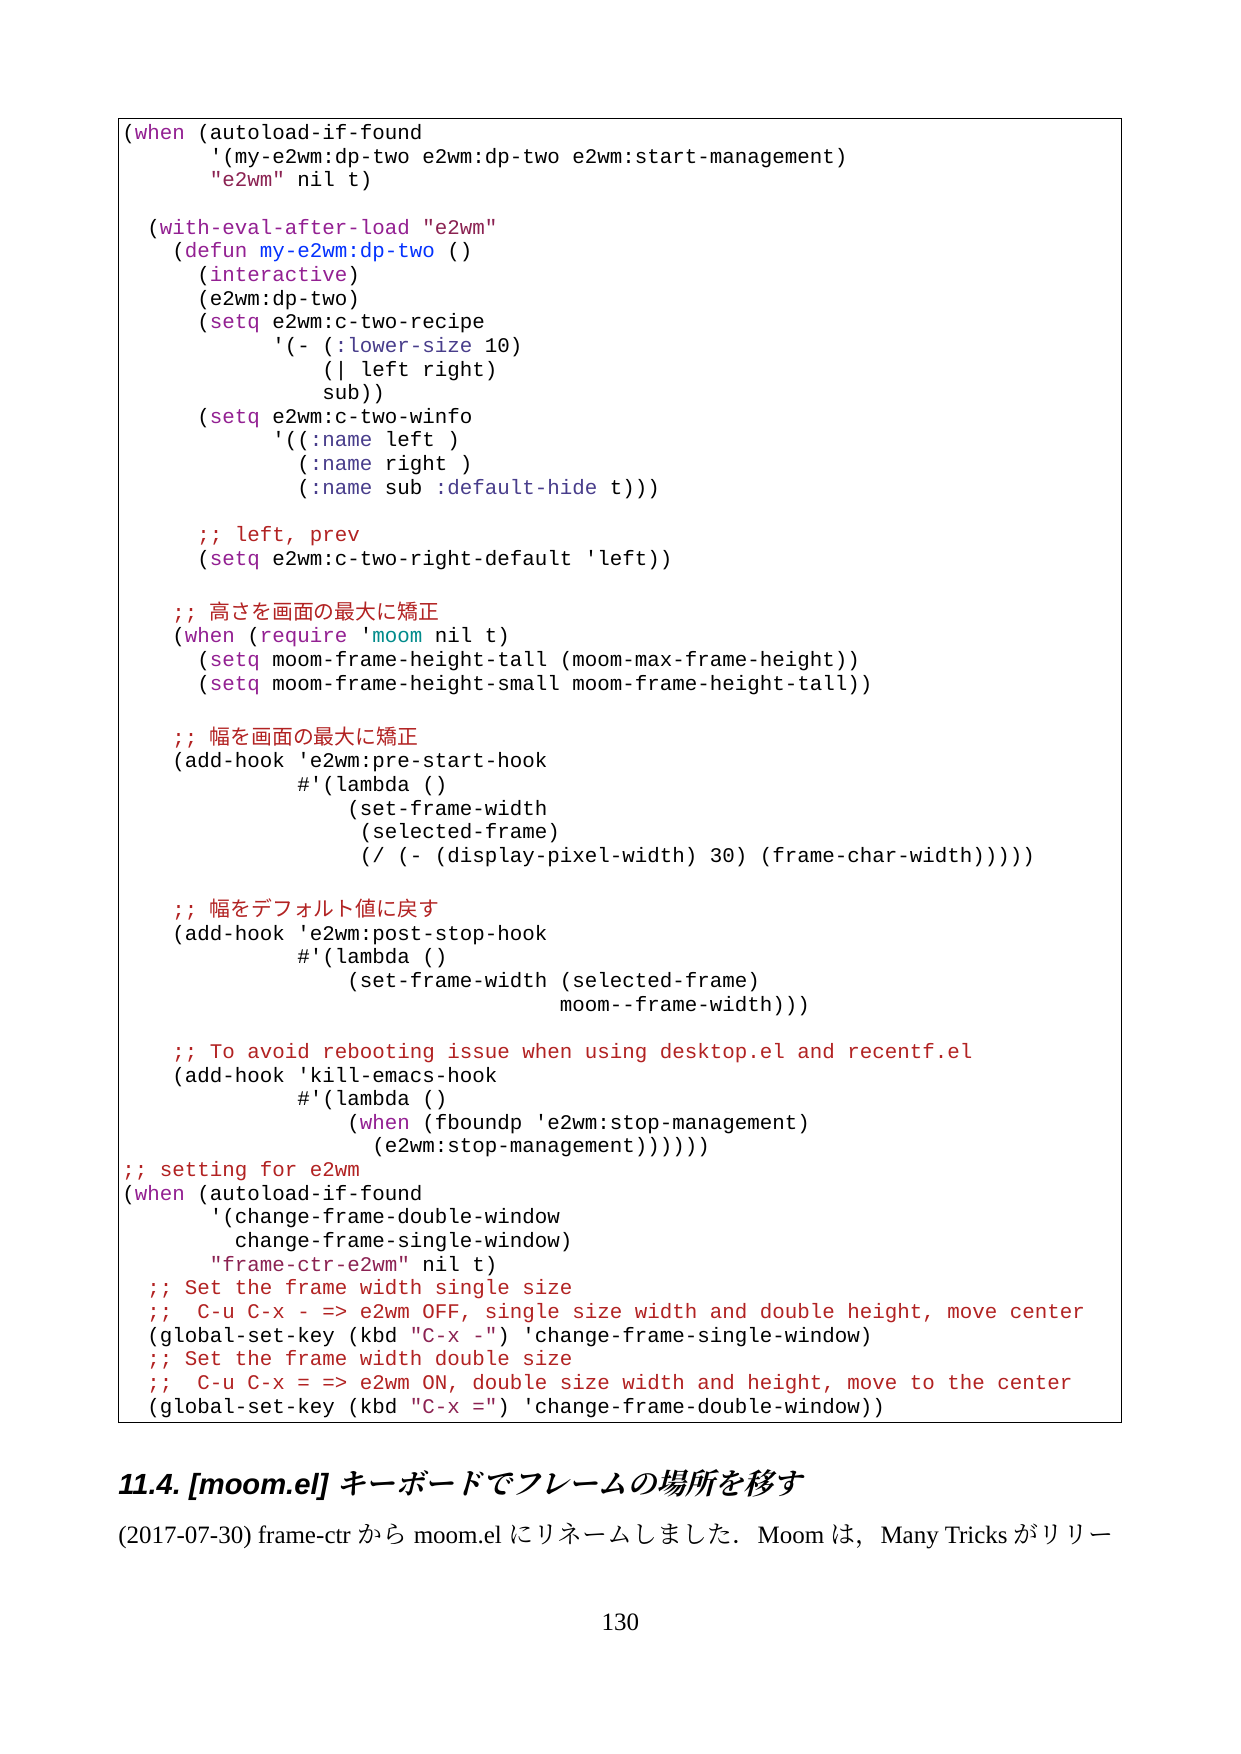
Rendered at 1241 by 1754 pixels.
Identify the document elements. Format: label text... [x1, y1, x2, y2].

text ;; Set the frame width single size [119, 1273, 1121, 1297]
text (when (autoload-if-found [119, 119, 1121, 142]
text (add-hook 'kill-emacs-hook [119, 1061, 1121, 1084]
text (| left right) [119, 354, 1121, 378]
text "frame-ctr-e2wm" nil t) [119, 1250, 1121, 1273]
text (setq e2wm:c-two-recipe [119, 307, 1121, 331]
text (defun my-e2wm:dp-two () [119, 236, 1121, 260]
text (setq e2wm:c-two-winfo [119, 402, 1121, 426]
text #'(lambda () [119, 1084, 1121, 1108]
text (e2wm:dp-two) [119, 284, 1121, 307]
text change-frame-single-window) [119, 1226, 1121, 1250]
text (add-hook 'e2wm:pre-start-hook [119, 746, 1121, 770]
text (set-frame-width [119, 794, 1121, 817]
text (add-hook 'e2wm:post-stop-hook [119, 919, 1121, 942]
text ;; left, prev [119, 520, 1121, 544]
text '(change-frame-double-window [119, 1202, 1121, 1226]
text ;; 幅を画面の最大に矯正 [119, 716, 1121, 746]
text (selected-frame) [119, 817, 1121, 841]
text '(- (:lower-size 10) [119, 331, 1121, 354]
text (with-eval-after-load "e2wm" [119, 213, 1121, 236]
text #'(lambda () [119, 942, 1121, 966]
text (set-frame-width (selected-frame) [119, 966, 1121, 990]
text #'(lambda () [119, 770, 1121, 794]
text '(my-e2wm:dp-two e2wm:dp-two e2wm:start-management) [119, 142, 1121, 165]
text ;; C-u C-x - => e2wm OFF, single size width and double height, move center [119, 1297, 1121, 1321]
text sub)) [119, 378, 1121, 402]
text moom--frame-width))) [119, 990, 1121, 1013]
text (:name sub :default-hide t))) [119, 473, 1121, 496]
text (setq moom-frame-height-tall (moom-max-frame-height)) [119, 645, 1121, 669]
text (interactive) [119, 260, 1121, 284]
text ;; 幅をデフォルト値に戻す [119, 888, 1121, 919]
text ;; To avoid rebooting issue when using desktop.el and recentf.el [119, 1037, 1121, 1061]
text ;; Set the frame width double size [119, 1344, 1121, 1368]
text ;; 高さを画面の最大に矯正 [119, 591, 1121, 621]
text (2017-07-30) frame-ctr から moom.el にリネームしました．Moom は，Many Tricks がリリー [118, 1515, 1122, 1551]
text (global-set-key (kbd "C-x =") 'change-frame-double-window)) [119, 1392, 1121, 1422]
text (when (autoload-if-found [119, 1179, 1121, 1202]
text (when (fboundp 'e2wm:stop-management) [119, 1108, 1121, 1132]
text (/ (- (display-pixel-width) 30) (frame-char-width))))) [119, 841, 1121, 865]
text '((:name left ) [119, 426, 1121, 449]
text ;; setting for e2wm [119, 1155, 1121, 1179]
text (setq moom-frame-height-small moom-frame-height-tall)) [119, 669, 1121, 692]
subtitle [moom.el] キーボードでフレームの場所を移す [118, 1461, 1122, 1502]
text (e2wm:stop-management)))))) [119, 1132, 1121, 1155]
text (when (require 'moom nil t) [119, 621, 1121, 645]
text (setq e2wm:c-two-right-default 'left)) [119, 544, 1121, 567]
text "e2wm" nil t) [119, 165, 1121, 189]
text ;; C-u C-x = => e2wm ON, double size width and height, move to the center [119, 1368, 1121, 1392]
text (:name right ) [119, 449, 1121, 473]
text (global-set-key (kbd "C-x -") 'change-frame-single-window) [119, 1321, 1121, 1344]
